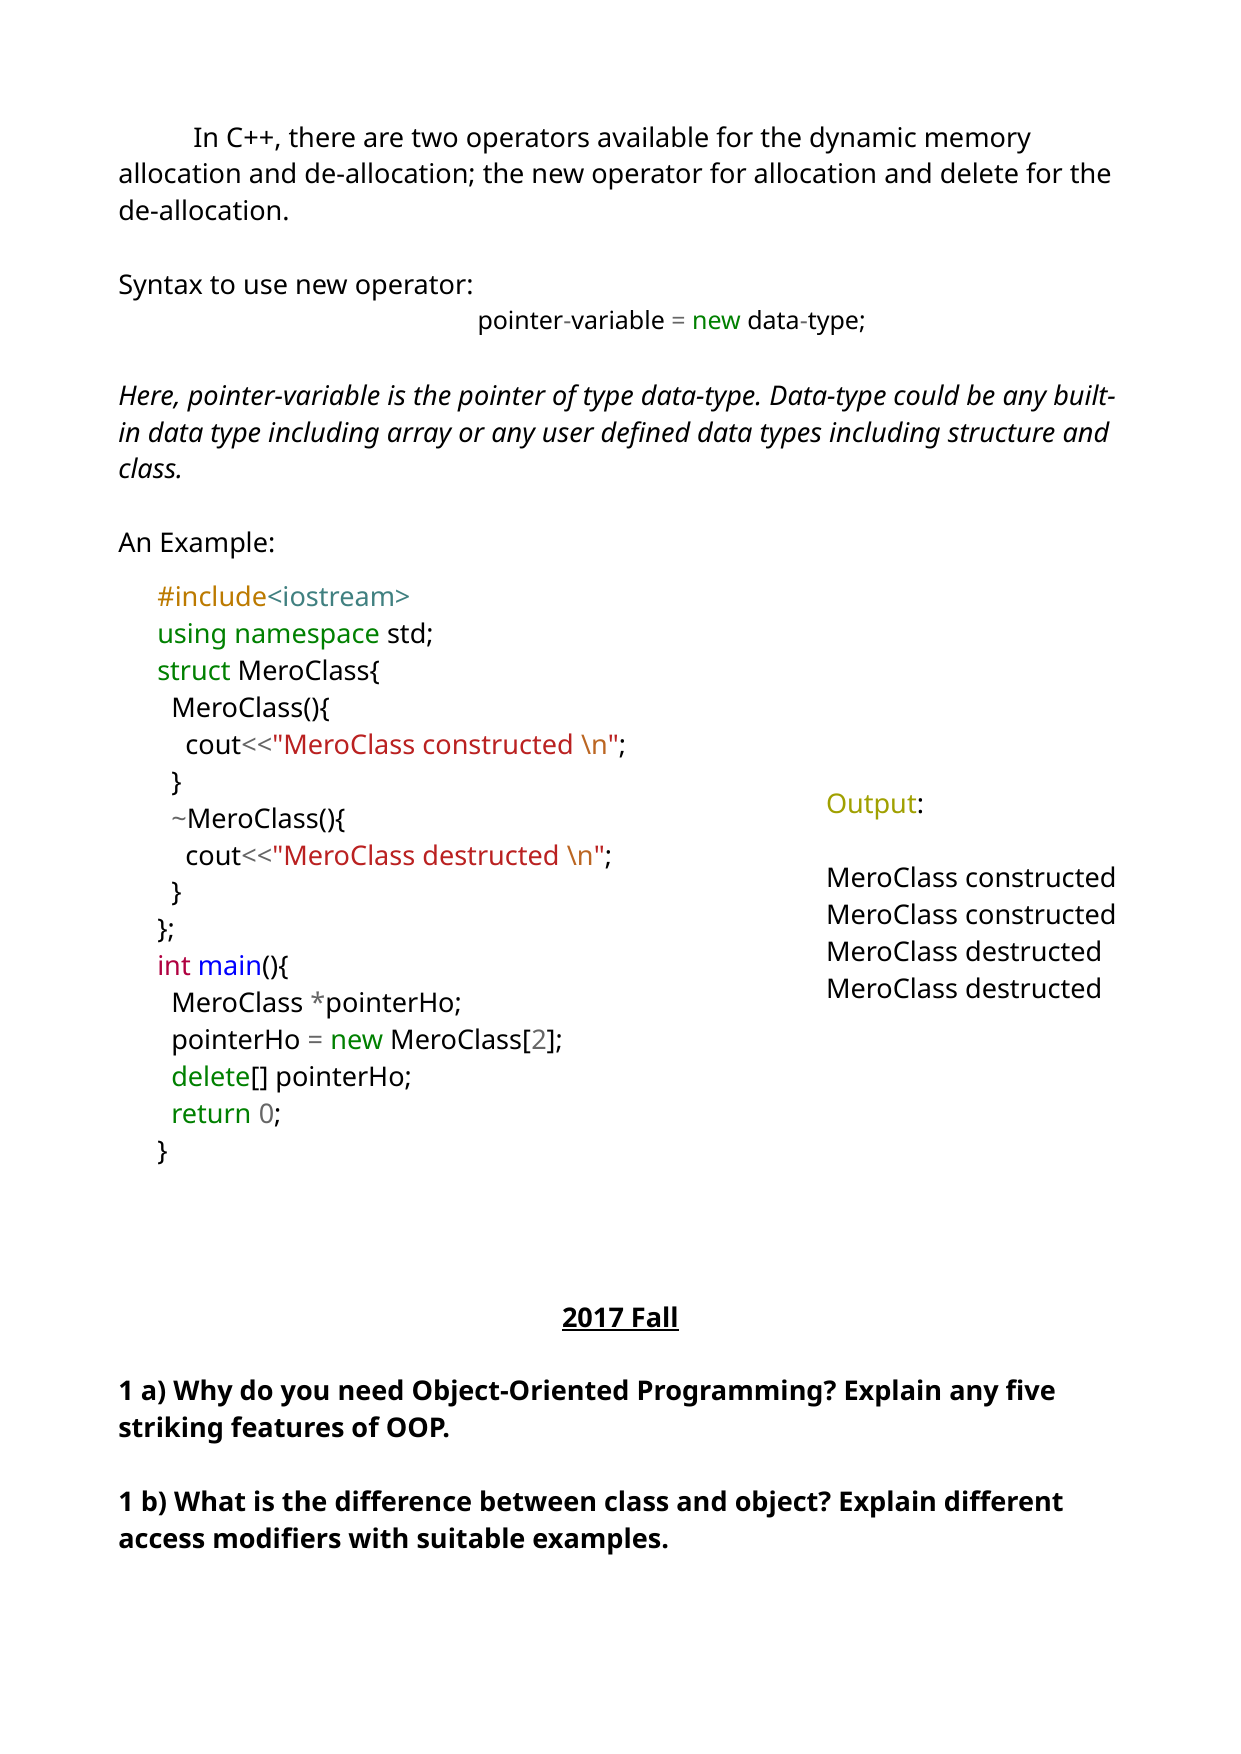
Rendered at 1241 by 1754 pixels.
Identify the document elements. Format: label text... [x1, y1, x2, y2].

text An Example: [118, 524, 1122, 561]
text Syntax to use new operator: [118, 266, 1122, 302]
text 1 b) What is the difference between class and object? Explain different access modifiers with suitable examples. [118, 1482, 1122, 1556]
text Here, pointer-variable is the pointer of type data-type. Data-type could be any built-in data type including array or any user defined data types including structure and class. [118, 376, 1122, 487]
text In C++, there are two operators available for the dynamic memory allocation and de-allocation; the new operator for allocation and delete for the de-allocation. [118, 118, 1122, 229]
text 1 a) Why do you need Object-Oriented Programming? Explain any five striking features of OOP. [118, 1372, 1122, 1446]
text 2017 Fall [118, 1298, 1122, 1372]
